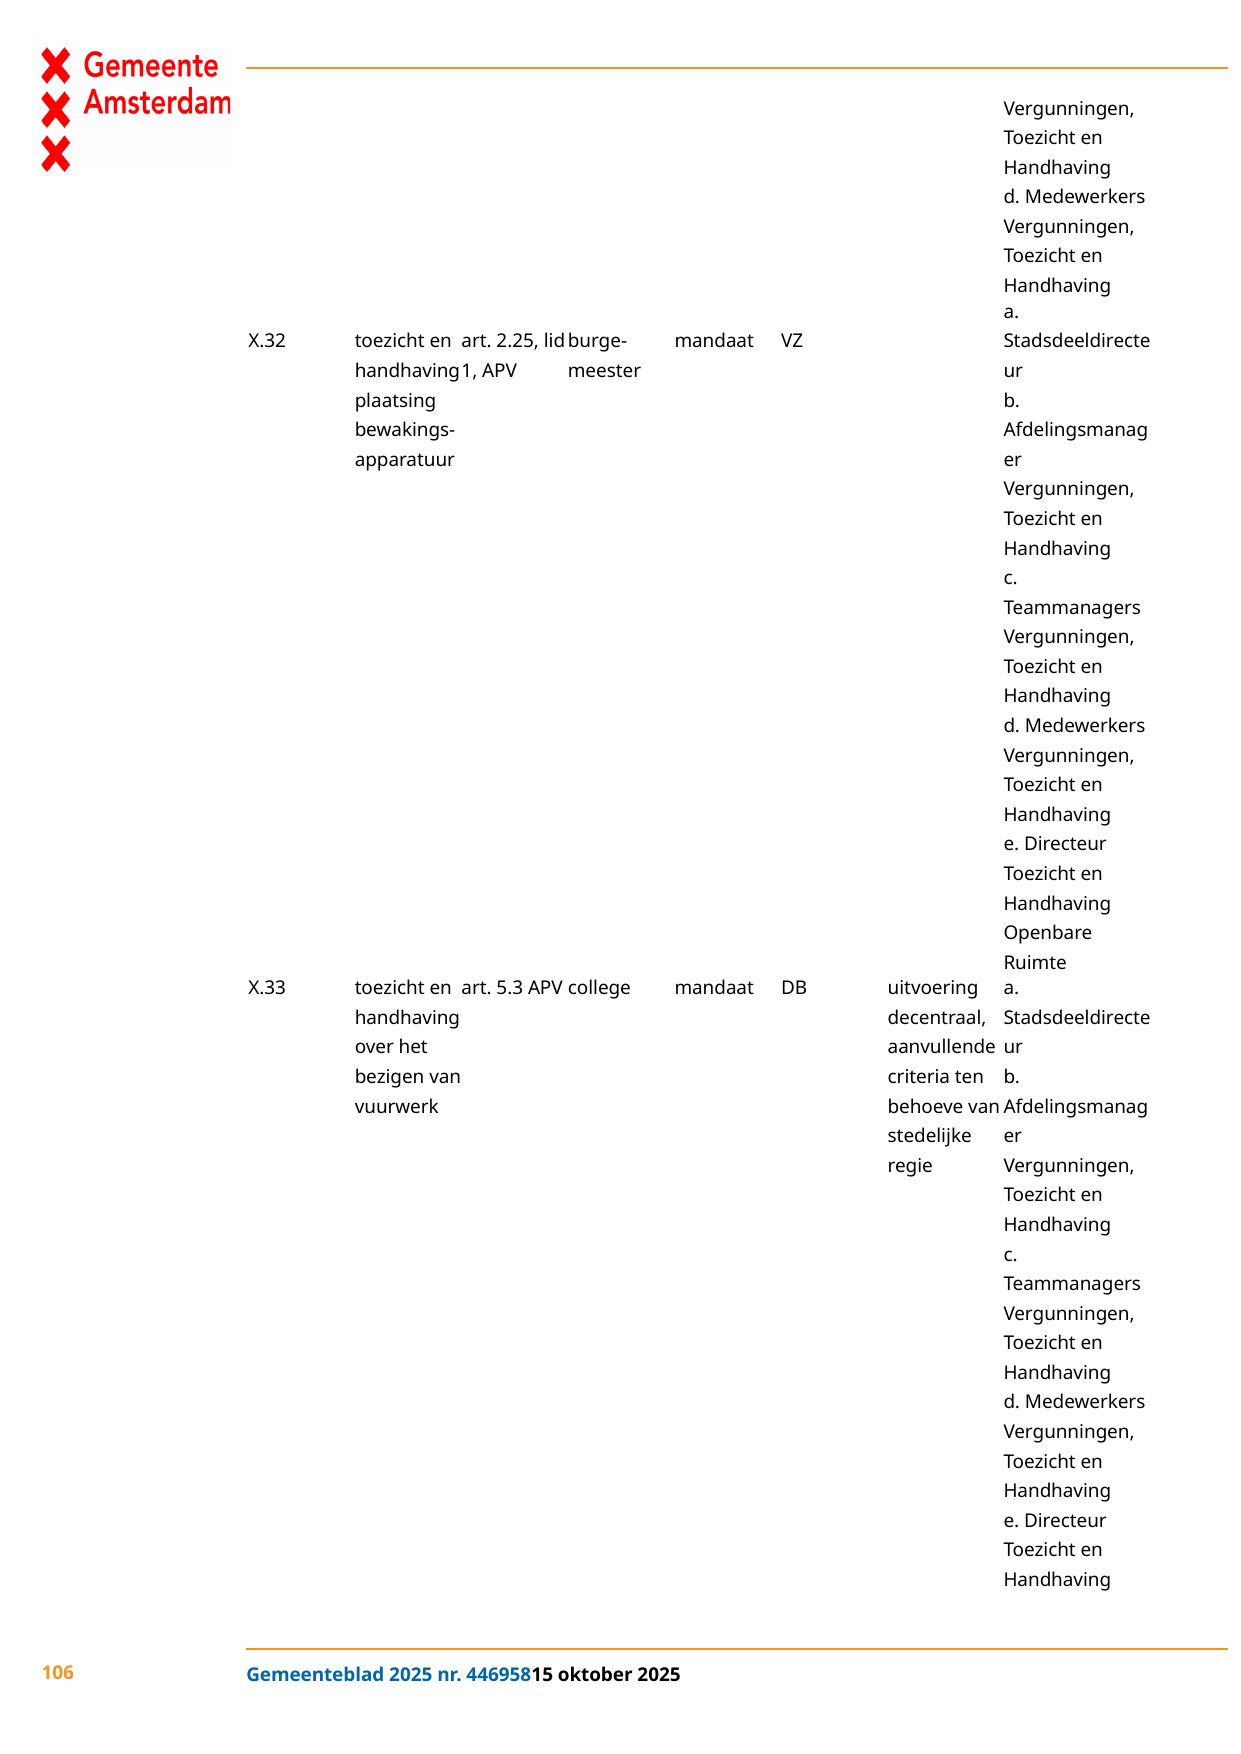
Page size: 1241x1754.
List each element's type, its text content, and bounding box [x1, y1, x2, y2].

picture [41, 47, 231, 172]
table_cell [674, 95, 781, 298]
table_cell [355, 95, 461, 298]
table_cell [781, 95, 887, 298]
table_cell [248, 95, 354, 298]
table_cell a. Stadsdeeldirecteur b. Afdelingsmanager Vergunningen, Toezicht en Handhaving c. Teammanagers Vergunningen, Toezicht en Handhaving d. Medewerkers Vergunningen, Toezicht en Handhaving e. Directeur Toezicht en Handhaving [1003, 975, 1152, 1592]
table_cell mandaat [674, 298, 781, 974]
table_cell VZ [781, 298, 887, 974]
table_cell burge-meester [568, 298, 674, 974]
table_cell X.33 [248, 975, 354, 1592]
table_cell Vergunningen, Toezicht en Handhaving d. Medewerkers Vergunningen, Toezicht en Handhaving [1003, 95, 1152, 298]
table_cell [888, 298, 1003, 974]
table_cell [461, 95, 568, 298]
table_cell a. Stadsdeeldirecteur b. Afdelingsmanager Vergunningen, Toezicht en Handhaving c. Teammanagers Vergunningen, Toezicht en Handhaving d. Medewerkers Vergunningen, Toezicht en Handhaving e. Directeur Toezicht en Handhaving Openbare Ruimte [1003, 298, 1152, 974]
table_cell toezicht en handhaving plaatsing bewakings-apparatuur [355, 298, 461, 974]
table_cell [888, 95, 1003, 298]
table_cell X.32 [248, 298, 354, 974]
table_cell uitvoering decentraal, aanvullende criteria ten behoeve van stedelijke regie [888, 975, 1003, 1592]
table_cell toezicht en handhaving over het bezigen van vuurwerk [355, 975, 461, 1592]
table_cell [568, 95, 674, 298]
table_cell college [568, 975, 674, 1592]
table_cell DB [781, 975, 887, 1592]
table_cell mandaat [674, 975, 781, 1592]
table_cell art. 2.25, lid 1, APV [461, 298, 568, 974]
table_cell art. 5.3 APV [461, 975, 568, 1592]
